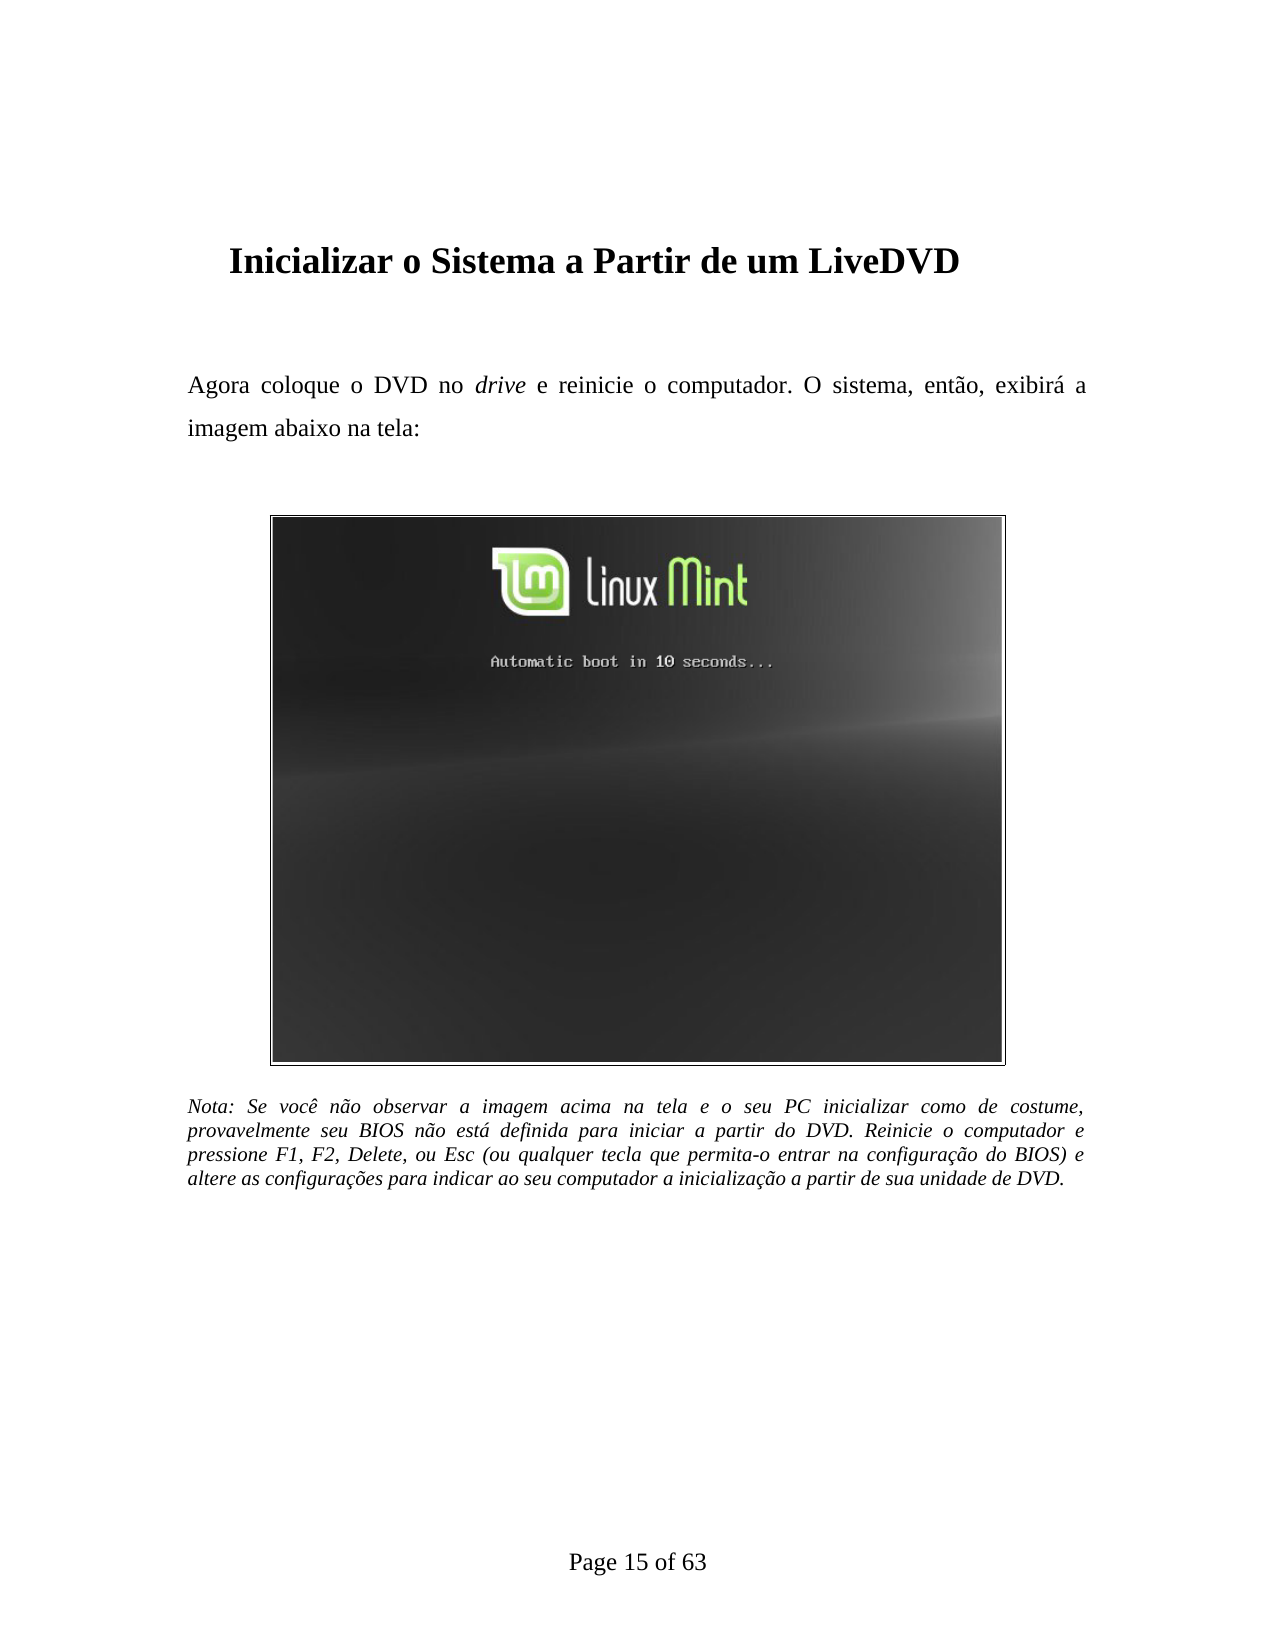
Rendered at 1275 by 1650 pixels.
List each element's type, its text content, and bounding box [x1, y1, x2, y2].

subtitle Inicializar o Sistema a Partir de um LiveDVD [187, 238, 1087, 282]
text Agora coloque o DVD no drive e reinicie o computador. O sistema, então, exibirá a imagem abaixo na tela: [187, 370, 1087, 442]
text Nota: Se você não observar a imagem acima na tela e o seu PC inicializar como de costume, provavelmente seu BIOS não está definida para iniciar a partir do DVD. Reinicie o computador e pressione F1, F2, Delete, ou Esc (ou qualquer tecla que permita-o entrar na configuração do BIOS) e altere as configurações para indicar ao seu computador a inicialização a partir de sua unidade de DVD. [187, 1094, 1087, 1190]
picture [272, 517, 1003, 1062]
